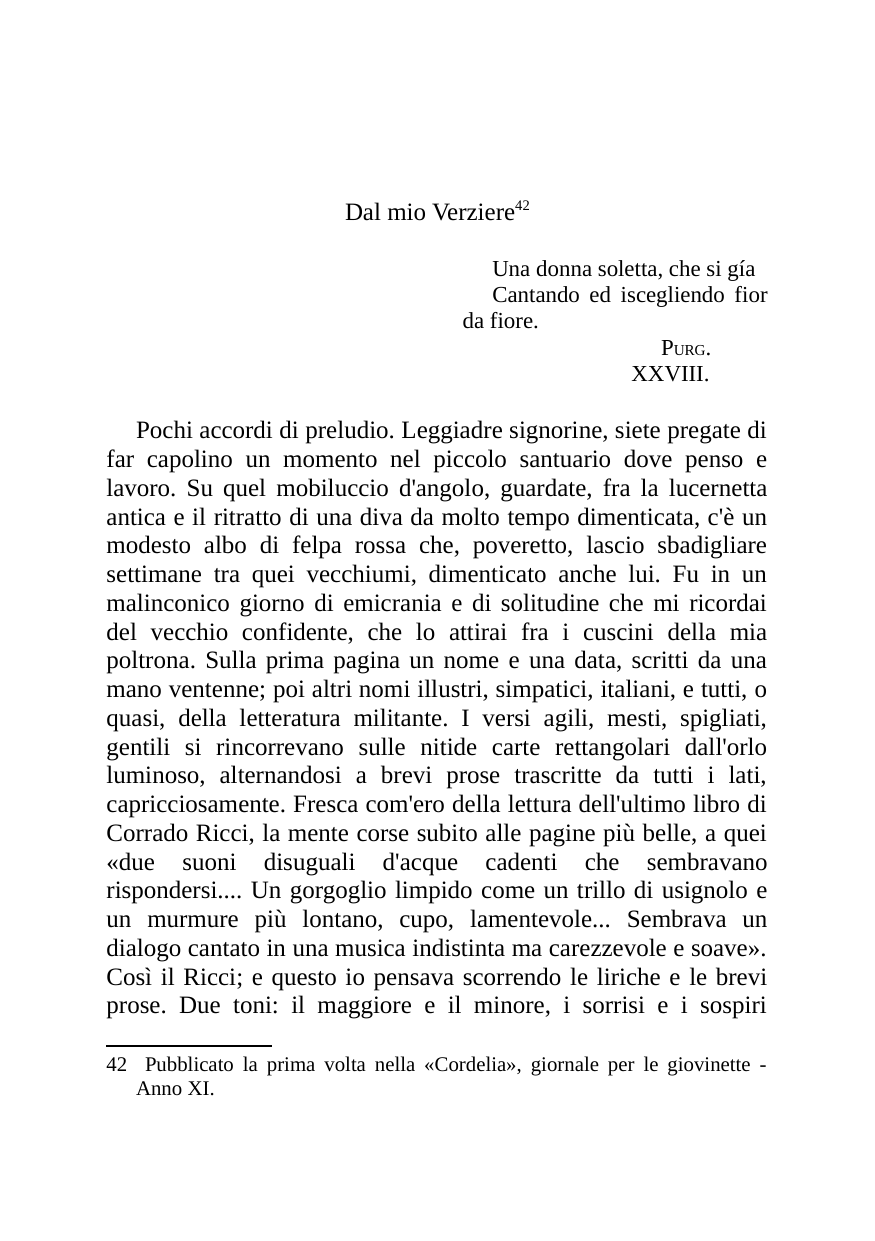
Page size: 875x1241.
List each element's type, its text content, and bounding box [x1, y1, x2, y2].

text Cantando ed iscegliendo fior da fiore. [462, 281, 768, 334]
text Una donna soletta, che si gía [462, 255, 768, 281]
text Pubblicato la prima volta nella «Cordelia», giornale per le giovinette - Anno XI. [106, 1052, 768, 1100]
text Purg. XXVIII. [631, 334, 768, 387]
text Dal mio Verziere [106, 197, 768, 226]
text Pochi accordi di preludio. Leggiadre signorine, siete pregate di far capolino un momento nel piccolo santuario dove penso e lavoro. Su quel mobiluccio d'angolo, guardate, fra la lucernetta antica e il ritratto di una diva da molto tempo dimenticata, c'è un modesto albo di felpa rossa che, poveretto, lascio sbadigliare settimane tra quei vecchiumi, dimenticato anche lui. Fu in un malinconico giorno di emicrania e di solitudine che mi ricordai del vecchio confidente, che lo attirai fra i cuscini della mia poltrona. Sulla prima pagina un nome e una data, scritti da una mano ventenne; poi altri nomi illustri, simpatici, italiani, e tutti, o quasi, della letteratura militante. I versi agili, mesti, spigliati, gentili si rincorrevano sulle nitide carte rettangolari dall'orlo luminoso, alternandosi a brevi prose trascritte da tutti i lati, capricciosamente. Fresca com'ero della lettura dell'ultimo libro di Corrado Ricci, la mente corse subito alle pagine più belle, a quei «due suoni disuguali d'acque cadenti che sembravano rispondersi.... Un gorgoglio limpido come un trillo di usignolo e un murmure più lontano, cupo, lamentevole... Sembrava un dialogo cantato in una musica indistinta ma carezzevole e soave». Così il Ricci; e questo io pensava scorrendo le liriche e le brevi prose. Due toni: il maggiore e il minore, i sorrisi e i sospiri [106, 415, 768, 1019]
